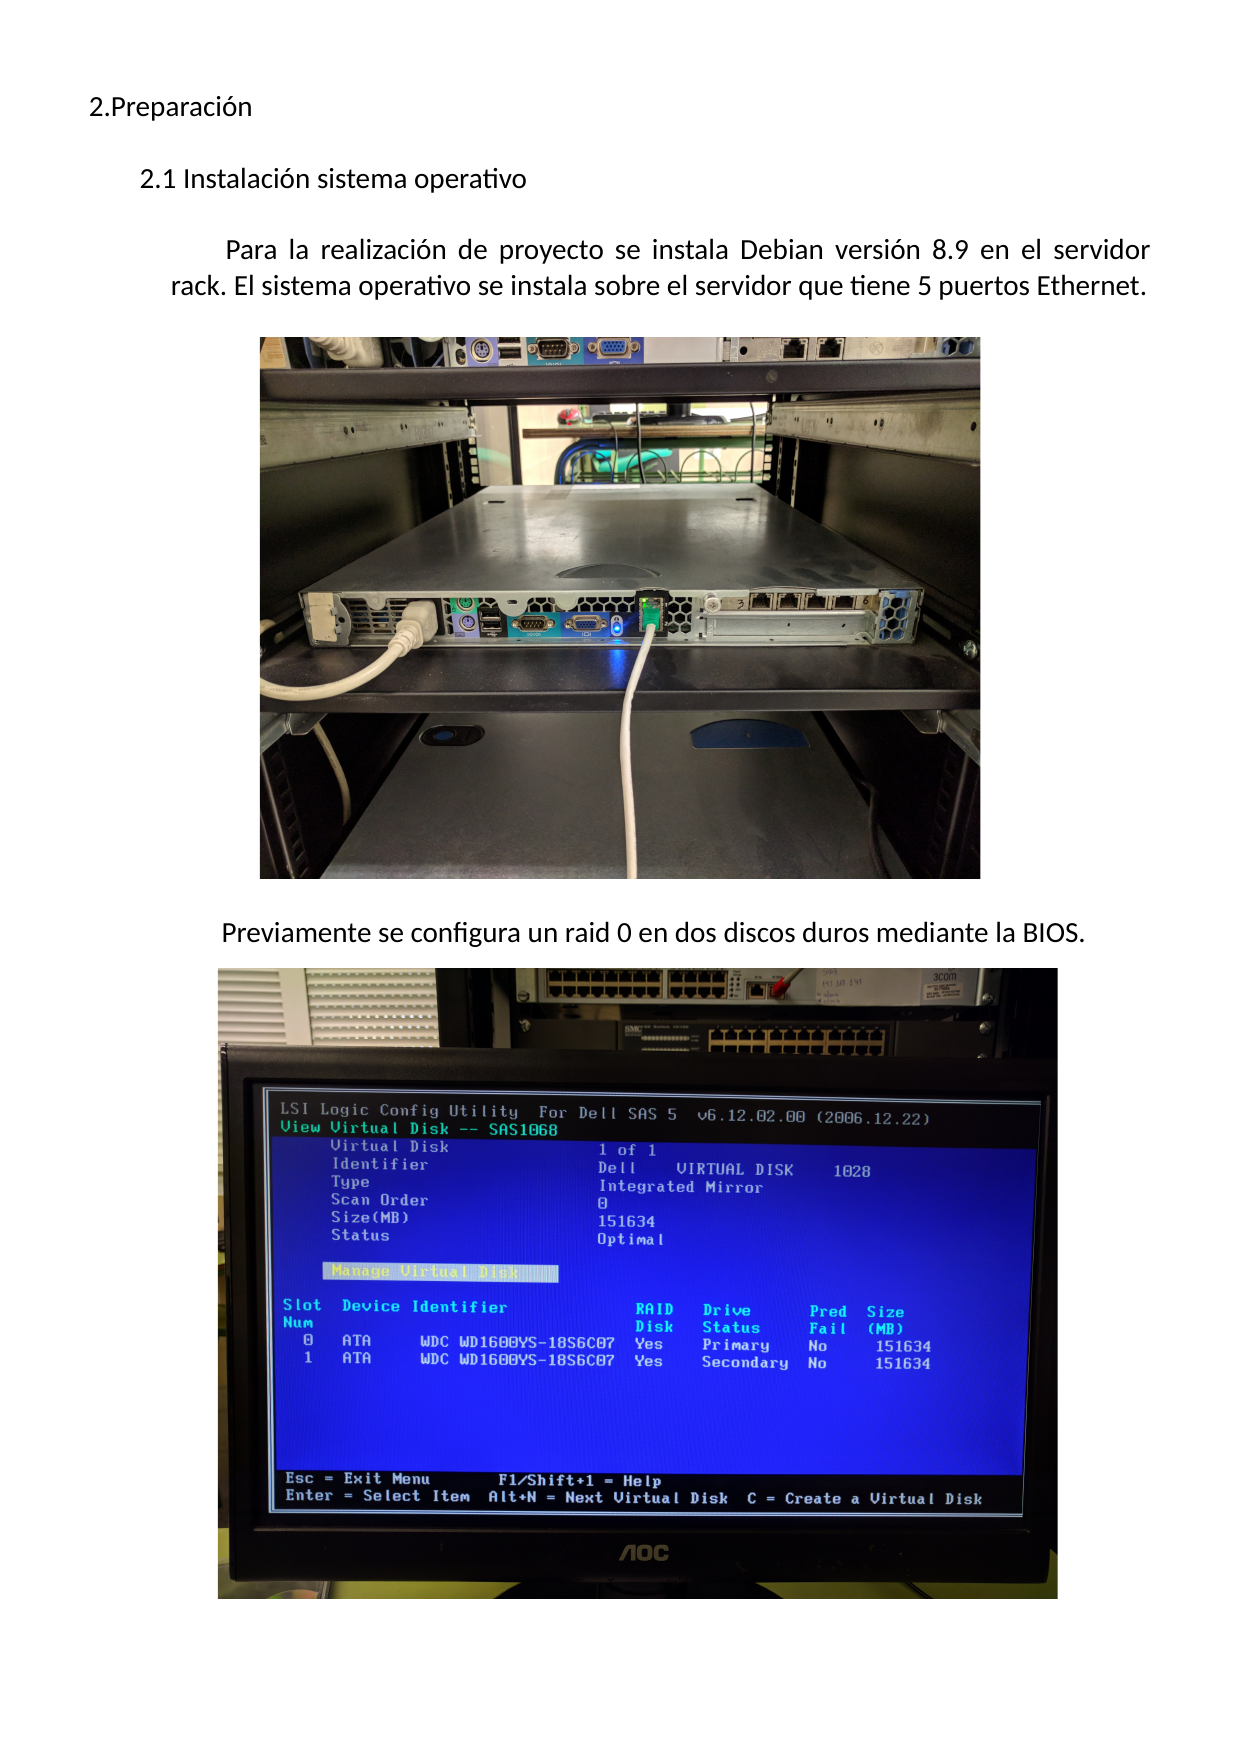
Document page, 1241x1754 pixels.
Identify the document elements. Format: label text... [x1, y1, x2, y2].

picture [217, 968, 1058, 1599]
text Previamente se configura un raid 0 en dos discos duros mediante la BIOS. [169, 914, 1152, 950]
picture [259, 337, 981, 879]
text 2.Preparación [88, 88, 1152, 124]
text 2.1 Instalación sistema operativo [139, 160, 1152, 195]
text Para la realización de proyecto se instala Debian versión 8.9 en el servidor rack. El sistema operativo se instala sobre el servidor que tiene 5 puertos Ethernet. [171, 231, 1152, 302]
